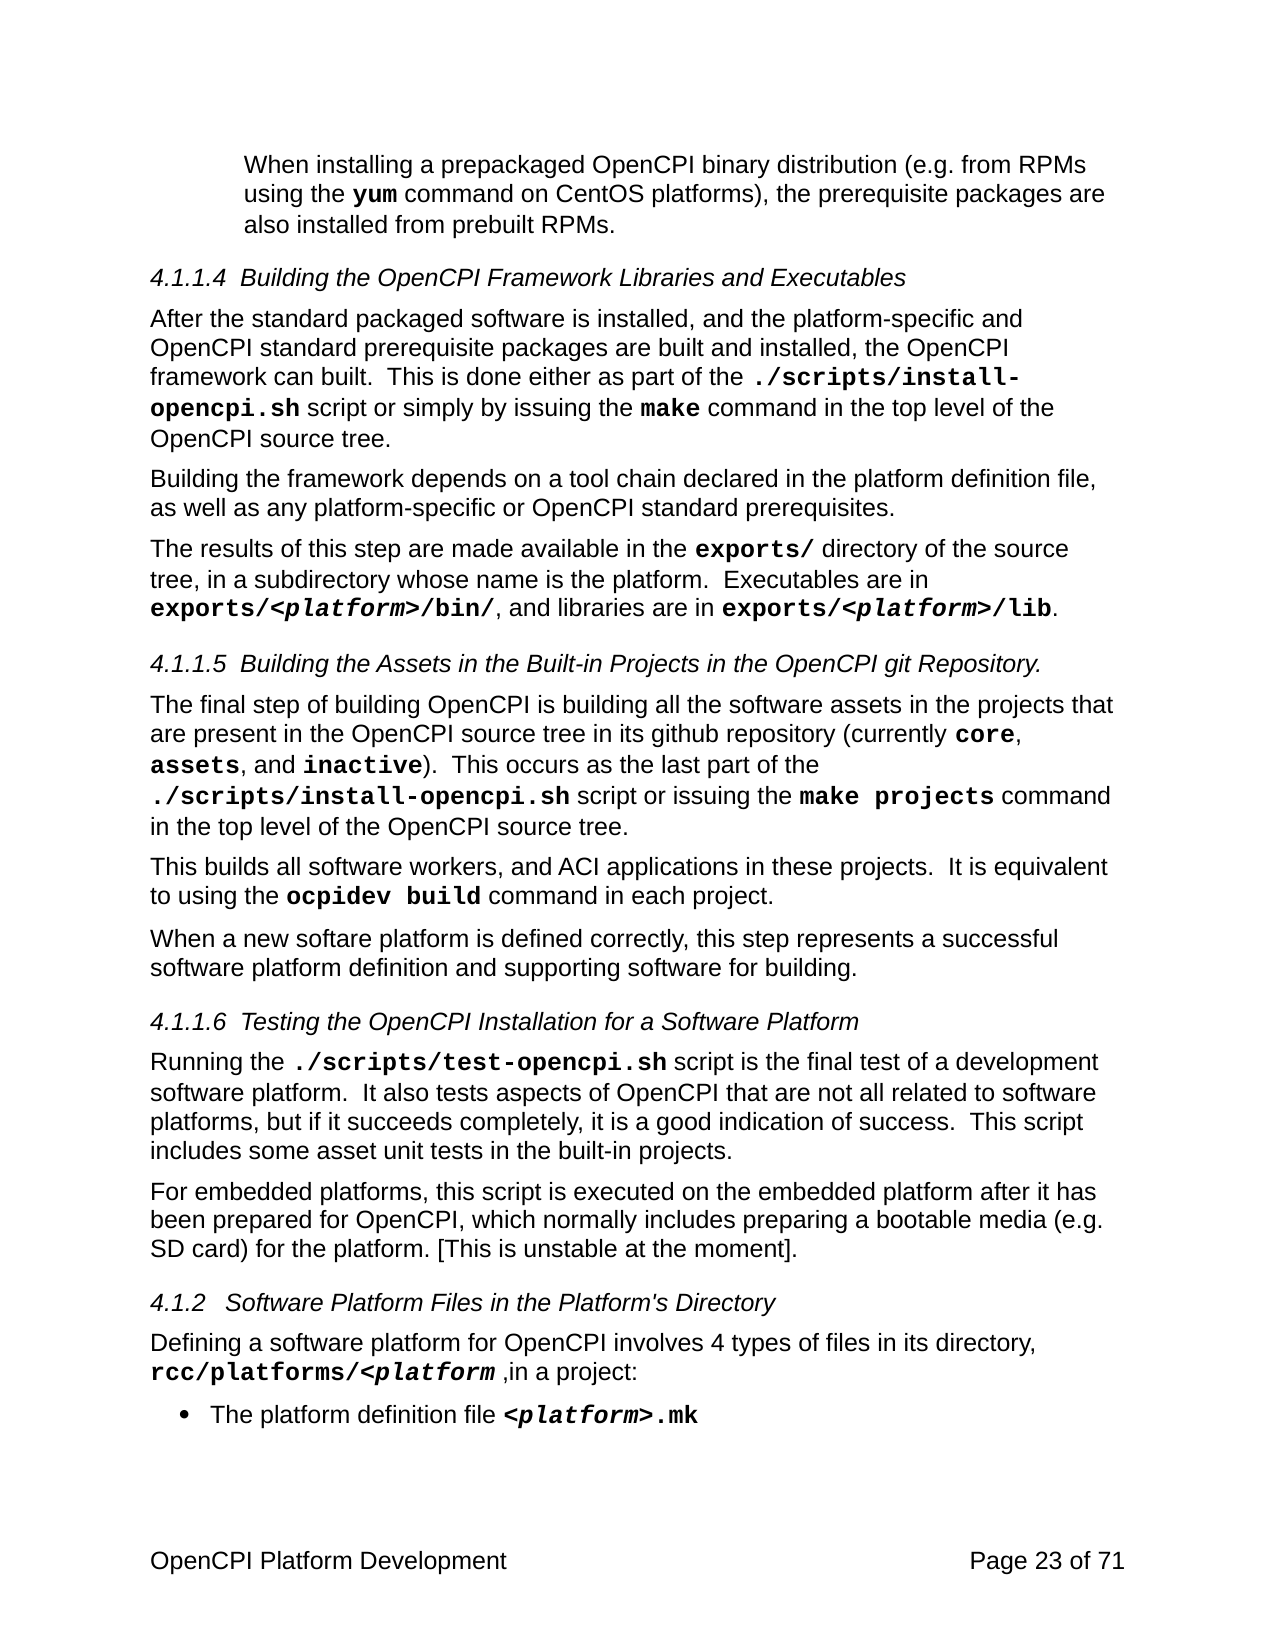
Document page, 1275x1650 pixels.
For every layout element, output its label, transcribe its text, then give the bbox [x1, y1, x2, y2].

text Building the framework depends on a tool chain declared in the platform definition file, as well as any platform-specific or OpenCPI standard prerequisites. [150, 464, 1125, 522]
text This builds all software workers, and ACI applications in these projects. It is equivalent to using the ocpidev build command in each project. [150, 852, 1125, 912]
text After the standard packaged software is installed, and the platform-specific and OpenCPI standard prerequisite packages are built and installed, the OpenCPI framework can built. This is done either as part of the ./scripts/install-opencpi.sh script or simply by issuing the make command in the top level of the OpenCPI source tree. [150, 304, 1125, 452]
subtitle Building the Assets in the Built-in Projects in the OpenCPI git Repository. [150, 649, 1125, 678]
subtitle Testing the OpenCPI Installation for a Software Platform [150, 1007, 1125, 1035]
text Defining a software platform for OpenCPI involves 4 types of files in its directory, rcc/platforms/<platform ,in a project: [150, 1328, 1125, 1388]
text The final step of building OpenCPI is building all the software assets in the projects that are present in the OpenCPI source tree in its github repository (currently core, assets, and inactive). This occurs as the last part of the ./scripts/install‑opencpi.sh script or issuing the make projects command in the top level of the OpenCPI source tree. [150, 690, 1125, 840]
subtitle Building the OpenCPI Framework Libraries and Executables [150, 263, 1125, 292]
text The results of this step are made available in the exports/ directory of the source tree, in a subdirectory whose name is the platform. Executables are in exports/<platform>/bin/, and libraries are in exports/<platform>/lib. [150, 534, 1125, 624]
text When a new softare platform is defined correctly, this step represents a successful software platform definition and supporting software for building. [150, 924, 1125, 982]
text Running the ./scripts/test-opencpi.sh script is the final test of a development software platform. It also tests aspects of OpenCPI that are not all related to software platforms, but if it succeeds completely, it is a good indication of success. This script includes some asset unit tests in the built-in projects. [150, 1047, 1125, 1164]
text When installing a prepackaged OpenCPI binary distribution (e.g. from RPMs using the yum command on CentOS platforms), the prerequisite packages are also installed from prebuilt RPMs. [187, 150, 1125, 238]
list The platform definition file <platform>.mk [180, 1400, 1125, 1431]
text For embedded platforms, this script is executed on the embedded platform after it has been prepared for OpenCPI, which normally includes preparing a bootable media (e.g. SD card) for the platform. [This is unstable at the moment]. [150, 1176, 1125, 1263]
subtitle Software Platform Files in the Platform's Directory [150, 1288, 1125, 1316]
